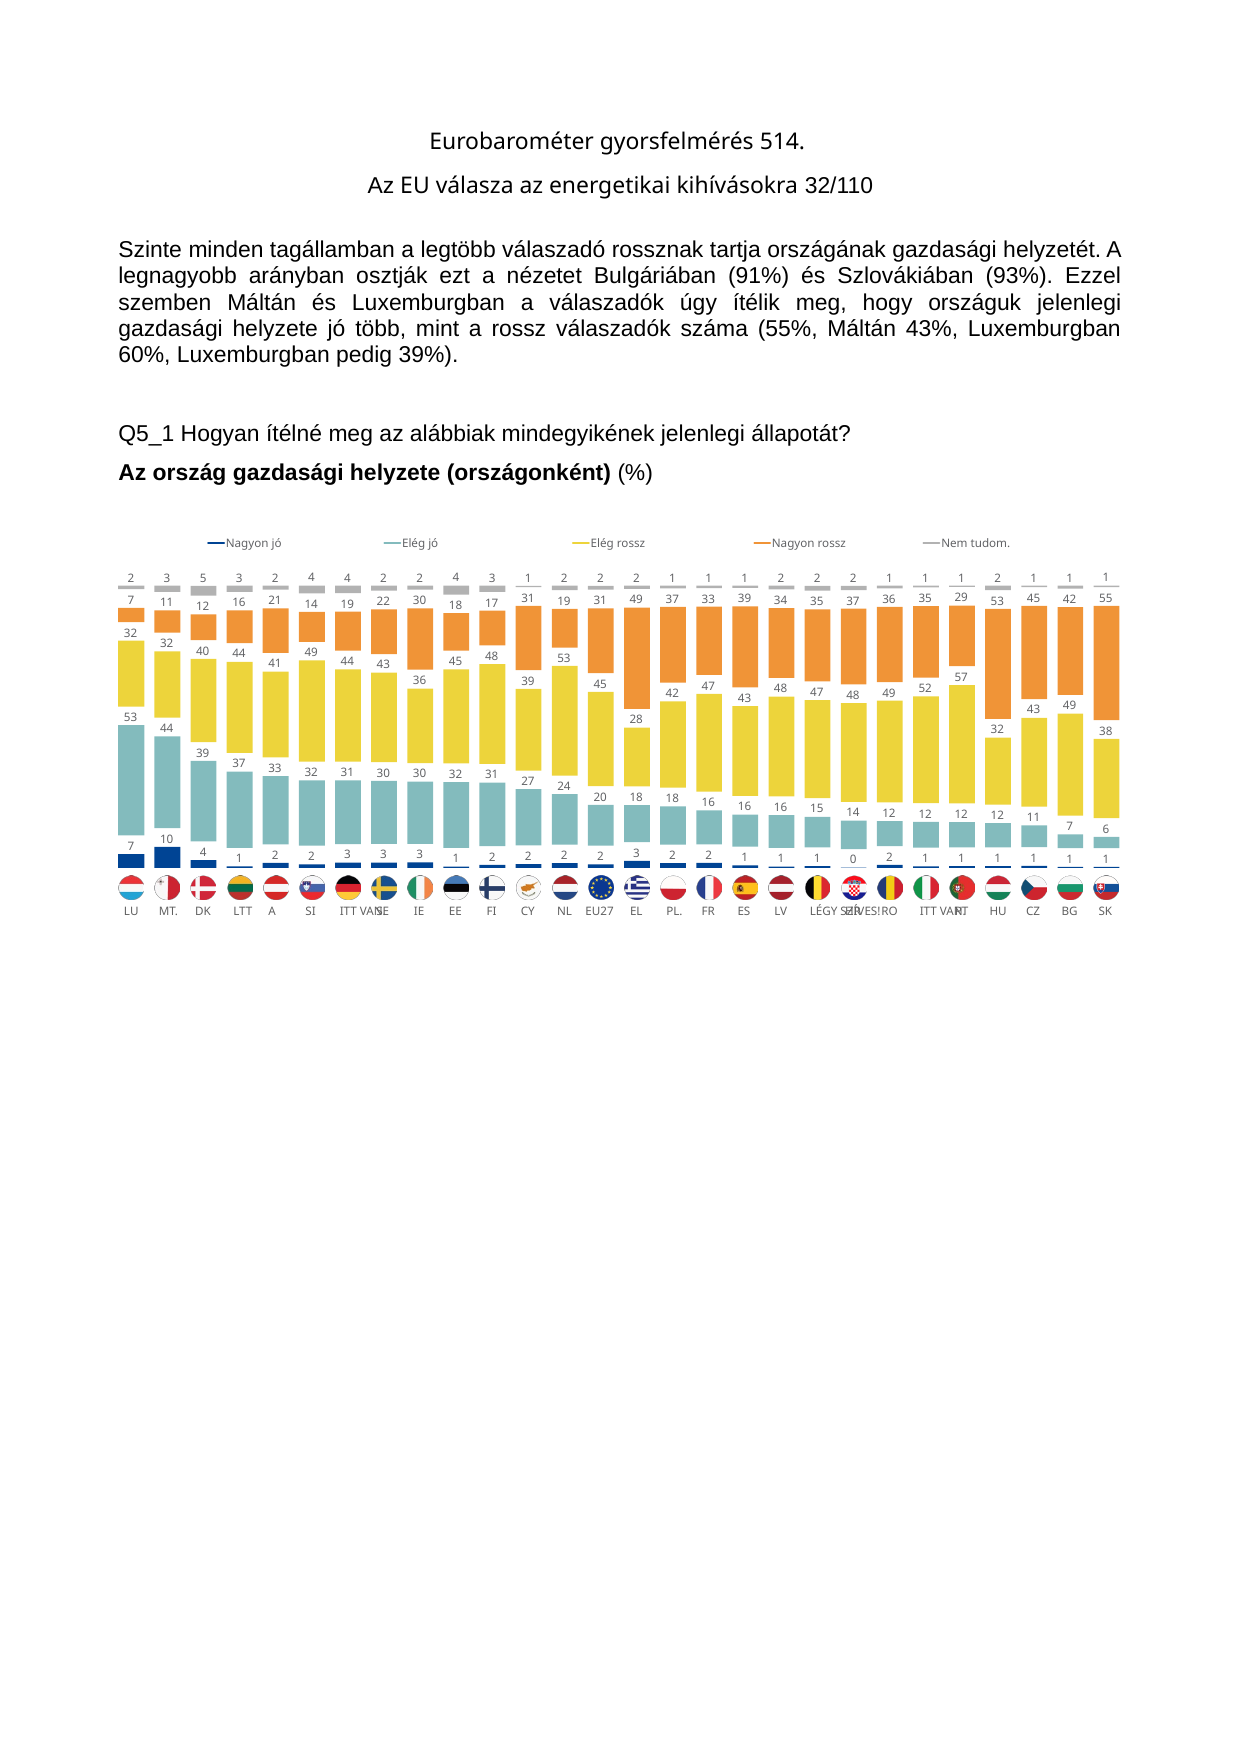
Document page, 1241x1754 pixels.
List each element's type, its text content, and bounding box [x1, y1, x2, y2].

picture [263, 875, 289, 900]
picture [516, 875, 541, 900]
picture [1093, 875, 1119, 900]
picture [479, 875, 505, 900]
picture [949, 875, 975, 900]
picture [1057, 875, 1083, 900]
picture [299, 875, 325, 900]
picture [154, 875, 180, 900]
picture [118, 875, 144, 900]
text Szinte minden tagállamban a legtöbb válaszadó rossznak tartja országának gazdasági helyzetét. A legnagyobb arányban osztják ezt a nézetet Bulgáriában (91%) és Szlovákiában (93%). Ezzel szemben Máltán és Luxemburgban a válaszadók úgy ítélik meg, hogy országuk jelenlegi gazdasági helyzete jó több, mint a rossz válaszadók száma (55%, Máltán 43%, Luxemburgban 60%, Luxemburgban pedig 39%). [118, 236, 1122, 368]
picture [190, 875, 216, 900]
picture [1021, 875, 1047, 900]
picture [805, 875, 830, 900]
picture [660, 875, 686, 900]
picture [985, 875, 1011, 900]
picture [407, 875, 433, 900]
picture [768, 875, 794, 900]
picture [913, 875, 939, 900]
picture [227, 875, 253, 900]
picture [552, 875, 578, 900]
text Q5_1 Hogyan ítélné meg az alábbiak mindegyikének jelenlegi állapotát? [118, 420, 1122, 446]
text Az ország gazdasági helyzete (országonként) (%) [118, 459, 1122, 486]
picture [588, 875, 614, 900]
picture [335, 875, 361, 900]
picture [877, 875, 903, 900]
picture [841, 875, 867, 900]
picture [443, 875, 469, 900]
picture [624, 875, 650, 900]
picture [696, 875, 722, 900]
picture [732, 875, 758, 900]
picture [371, 875, 397, 900]
